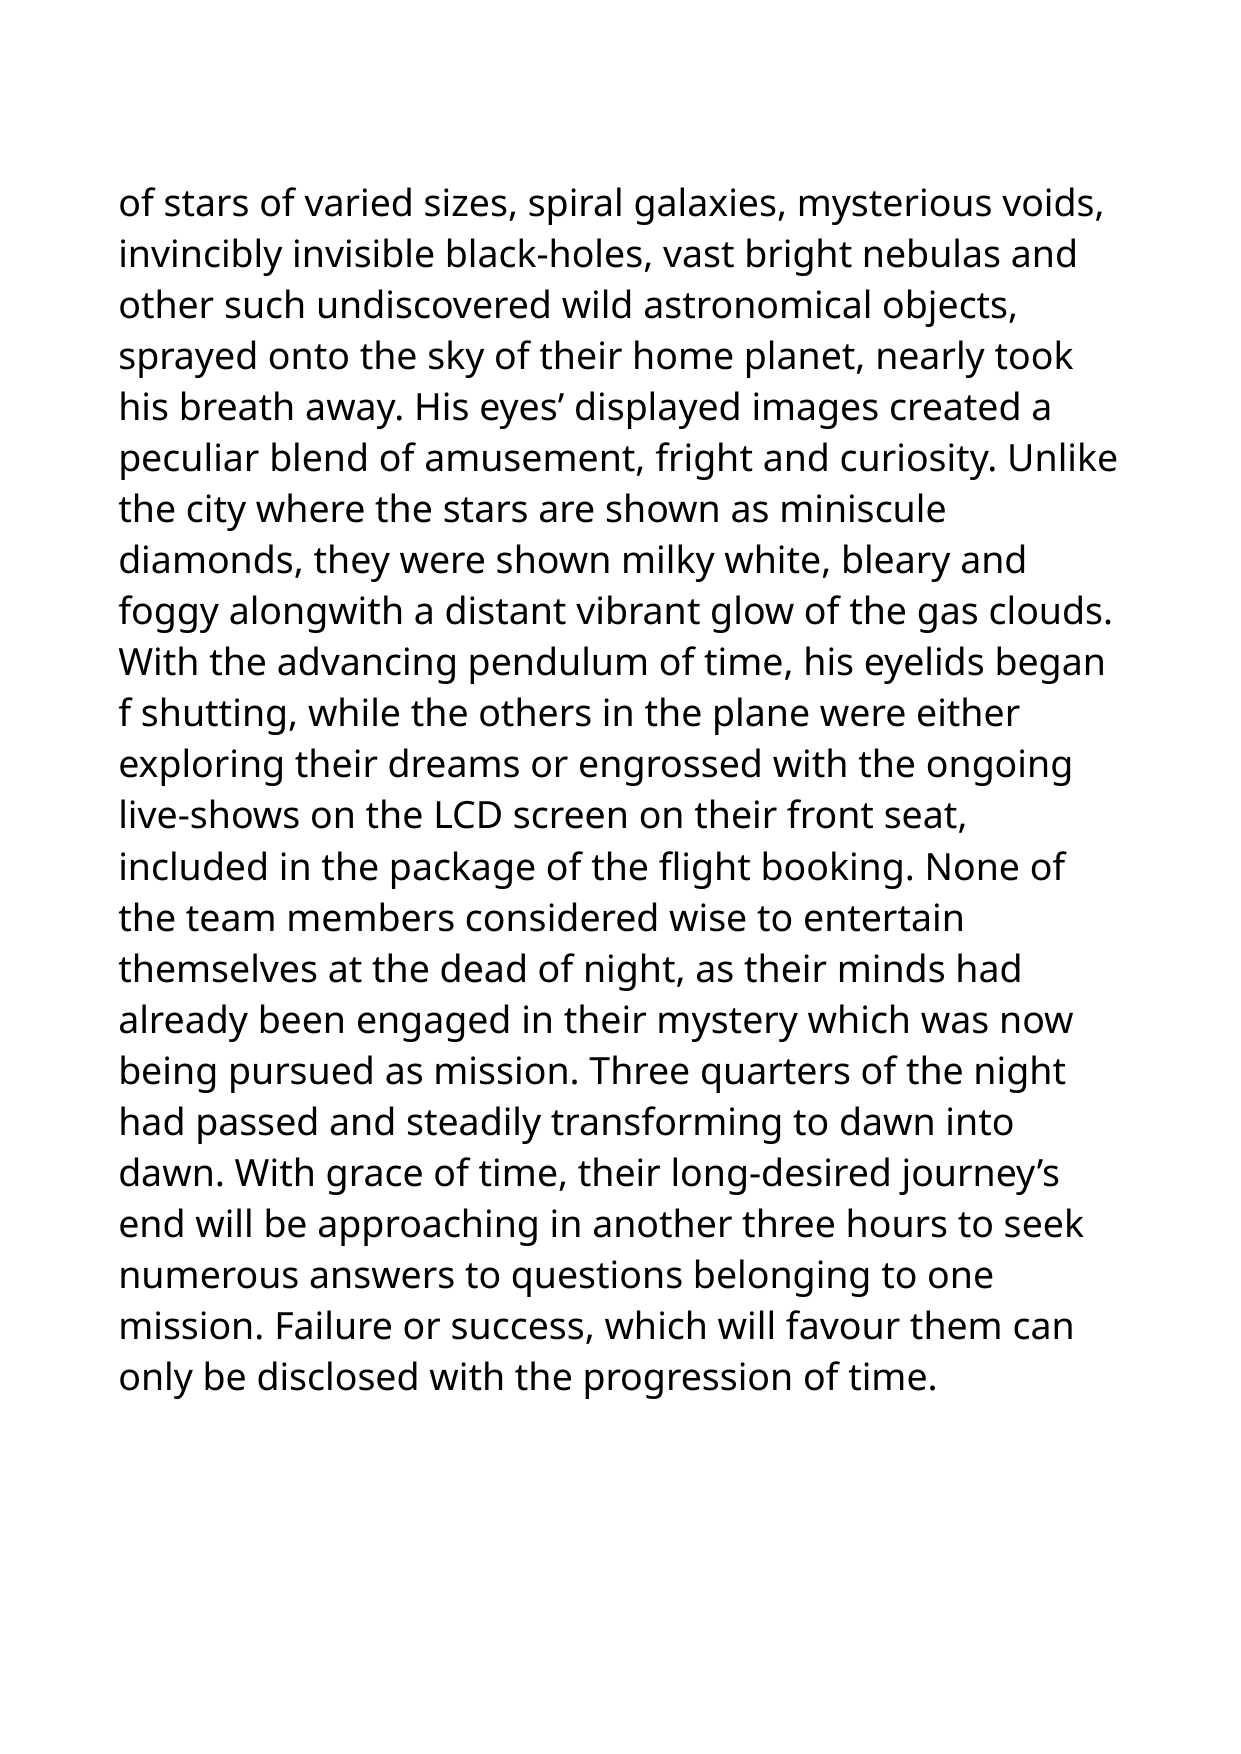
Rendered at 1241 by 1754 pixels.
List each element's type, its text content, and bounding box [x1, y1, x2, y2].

text of stars of varied sizes, spiral galaxies, mysterious voids, invincibly invisible black-holes, vast bright nebulas and other such undiscovered wild astronomical objects, sprayed onto the sky of their home planet, nearly took his breath away. His eyes’ displayed images created a peculiar blend of amusement, fright and curiosity. Unlike the city where the stars are shown as miniscule diamonds, they were shown milky white, bleary and foggy alongwith a distant vibrant glow of the gas clouds. With the advancing pendulum of time, his eyelids began f shutting, while the others in the plane were either exploring their dreams or engrossed with the ongoing live-shows on the LCD screen on their front seat, included in the package of the flight booking. None of the team members considered wise to entertain themselves at the dead of night, as their minds had already been engaged in their mystery which was now being pursued as mission. Three quarters of the night had passed and steadily transforming to dawn into dawn. With grace of time, their long-desired journey’s end will be approaching in another three hours to seek numerous answers to questions belonging to one mission. Failure or success, which will favour them can only be disclosed with the progression of time. [118, 176, 1122, 1401]
